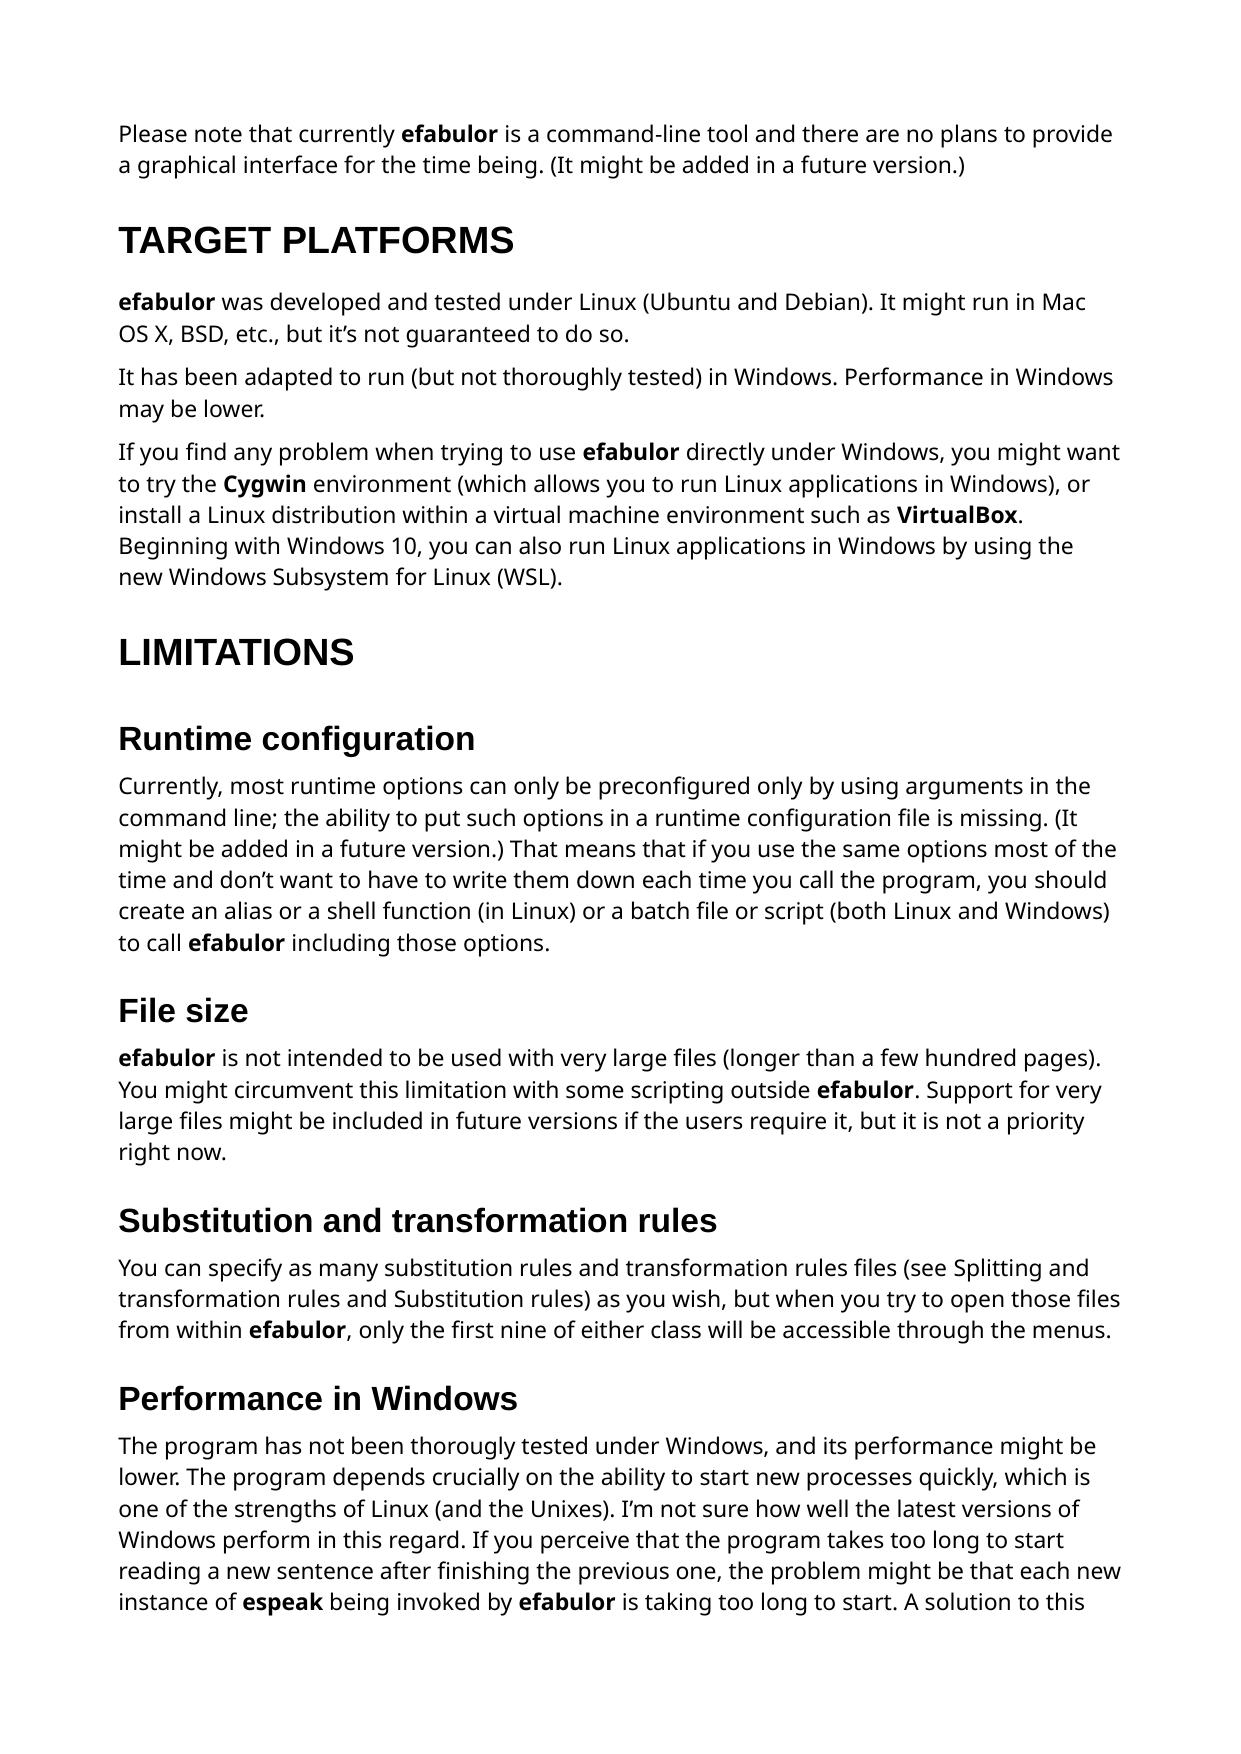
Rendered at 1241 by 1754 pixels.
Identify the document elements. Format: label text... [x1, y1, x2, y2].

subtitle Runtime configuration [118, 719, 1122, 758]
subtitle Target platforms [118, 218, 1122, 262]
text You can specify as many substitution rules and transformation rules files (see Splitting and transformation rules and Substitution rules) as you wish, but when you try to open those files from within efabulor, only the first nine of either class will be accessible through the menus. [118, 1252, 1122, 1346]
text efabulor was developed and tested under Linux (Ubuntu and Debian). It might run in Mac OS X, BSD, etc., but it’s not guaranteed to do so. [118, 286, 1122, 349]
text efabulor is not intended to be used with very large files (longer than a few hundred pages). You might circumvent this limitation with some scripting outside efabulor. Support for very large files might be included in future versions if the users require it, but it is not a priority right now. [118, 1042, 1122, 1167]
subtitle Substitution and transformation rules [118, 1201, 1122, 1239]
subtitle Performance in Windows [118, 1379, 1122, 1417]
text Currently, most runtime options can only be preconfigured only by using arguments in the command line; the ability to put such options in a runtime configuration file is missing. (It might be added in a future version.) That means that if you use the same options most of the time and don’t want to have to write them down each time you call the program, you should create an alias or a shell function (in Linux) or a batch file or script (both Linux and Windows) to call efabulor including those options. [118, 770, 1122, 958]
text It has been adapted to run (but not thoroughly tested) in Windows. Performance in Windows may be lower. [118, 361, 1122, 424]
text Please note that currently efabulor is a command‑line tool and there are no plans to provide a graphical interface for the time being. (It might be added in a future version.) [118, 118, 1122, 181]
subtitle File size [118, 991, 1122, 1030]
text If you find any problem when trying to use efabulor directly under Windows, you might want to try the Cygwin environment (which allows you to run Linux applications in Windows), or install a Linux distribution within a virtual machine environment such as VirtualBox. Beginning with Windows 10, you can also run Linux applications in Windows by using the new Windows Subsystem for Linux (WSL). [118, 436, 1122, 593]
text The program has not been thorougly tested under Windows, and its performance might be lower. The program depends crucially on the ability to start new processes quickly, which is one of the strengths of Linux (and the Unixes). I’m not sure how well the latest versions of Windows perform in this regard. If you perceive that the program takes too long to start reading a new sentence after finishing the previous one, the problem might be that each new instance of espeak being invoked by efabulor is taking too long to start. A solution to this [118, 1430, 1122, 1617]
subtitle Limitations [118, 630, 1122, 673]
